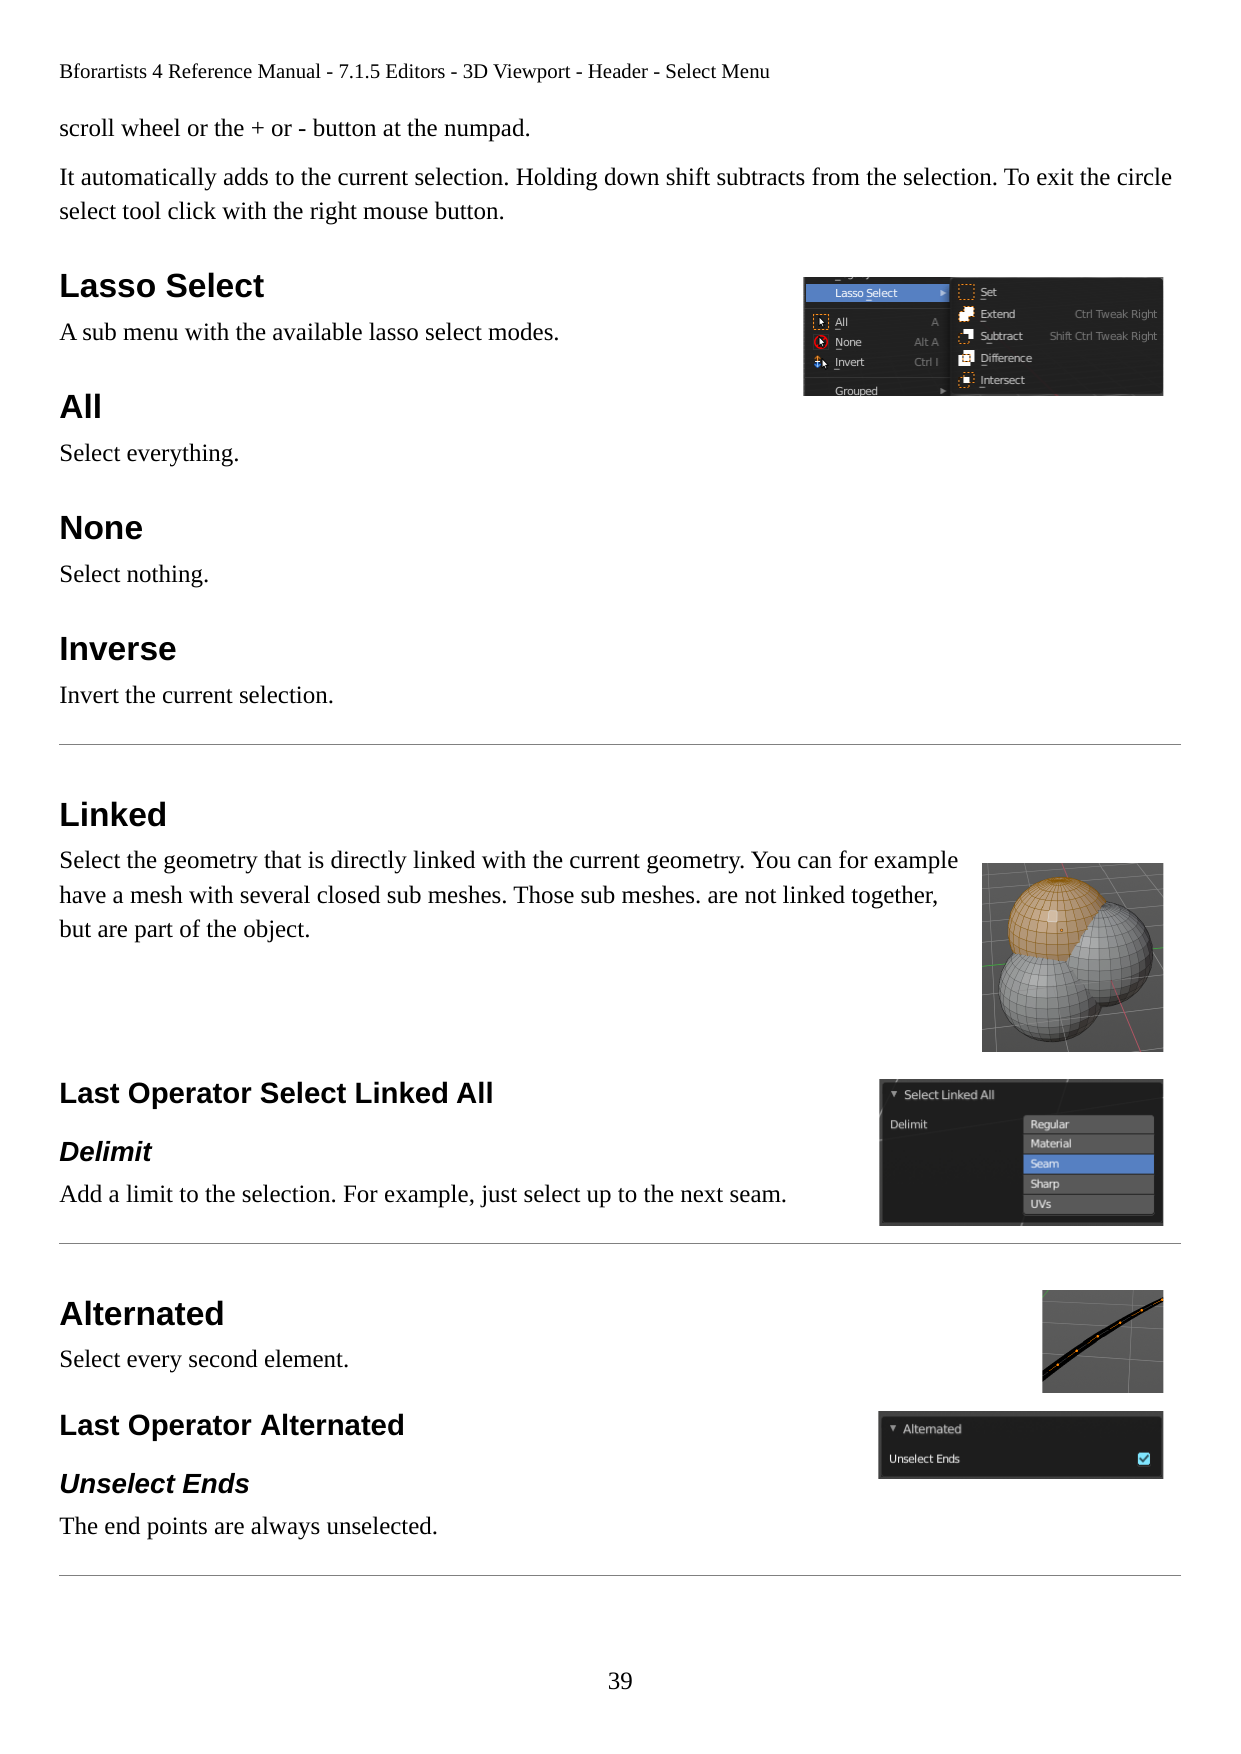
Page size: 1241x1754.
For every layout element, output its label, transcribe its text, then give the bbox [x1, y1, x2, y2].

text Select nothing. [59, 559, 1181, 588]
text Add a limit to the selection. For example, just select up to the next seam. [59, 1179, 879, 1208]
subtitle None [59, 508, 1181, 547]
picture [982, 863, 1164, 1052]
picture [879, 1079, 1164, 1226]
text Select every second element. [59, 1344, 1042, 1373]
text scroll wheel or the + or - button at the numpad. [59, 113, 1181, 141]
picture [803, 277, 1164, 396]
subtitle Lasso Select [59, 266, 1181, 305]
subtitle Linked [59, 794, 1181, 833]
subtitle All [59, 387, 1181, 426]
subtitle Alternated [59, 1293, 1042, 1332]
subtitle Last Operator Select Linked All [59, 1076, 1181, 1110]
subtitle Unselect Ends [59, 1467, 1181, 1499]
subtitle [1164, 1135, 1181, 1167]
subtitle Inverse [59, 629, 1181, 668]
picture [1042, 1290, 1164, 1393]
picture [878, 1411, 1164, 1479]
text It automatically adds to the current selection. Holding down shift subtracts from the selection. To exit the circle select tool click with the right mouse button. [59, 162, 1181, 225]
subtitle Last Operator Alternated [59, 1408, 1181, 1442]
text Invert the current selection. [59, 680, 1181, 709]
text The end points are always unselected. [59, 1511, 1181, 1540]
subtitle Delimit [59, 1135, 879, 1167]
text A sub menu with the available lasso select modes. [59, 317, 803, 346]
subtitle [1164, 1293, 1181, 1332]
text Select everything. [59, 438, 1181, 467]
text Select the geometry that is directly linked with the current geometry. You can for example have a mesh with several closed sub meshes. Those sub meshes. are not linked together, but are part of the object. [59, 846, 1181, 943]
